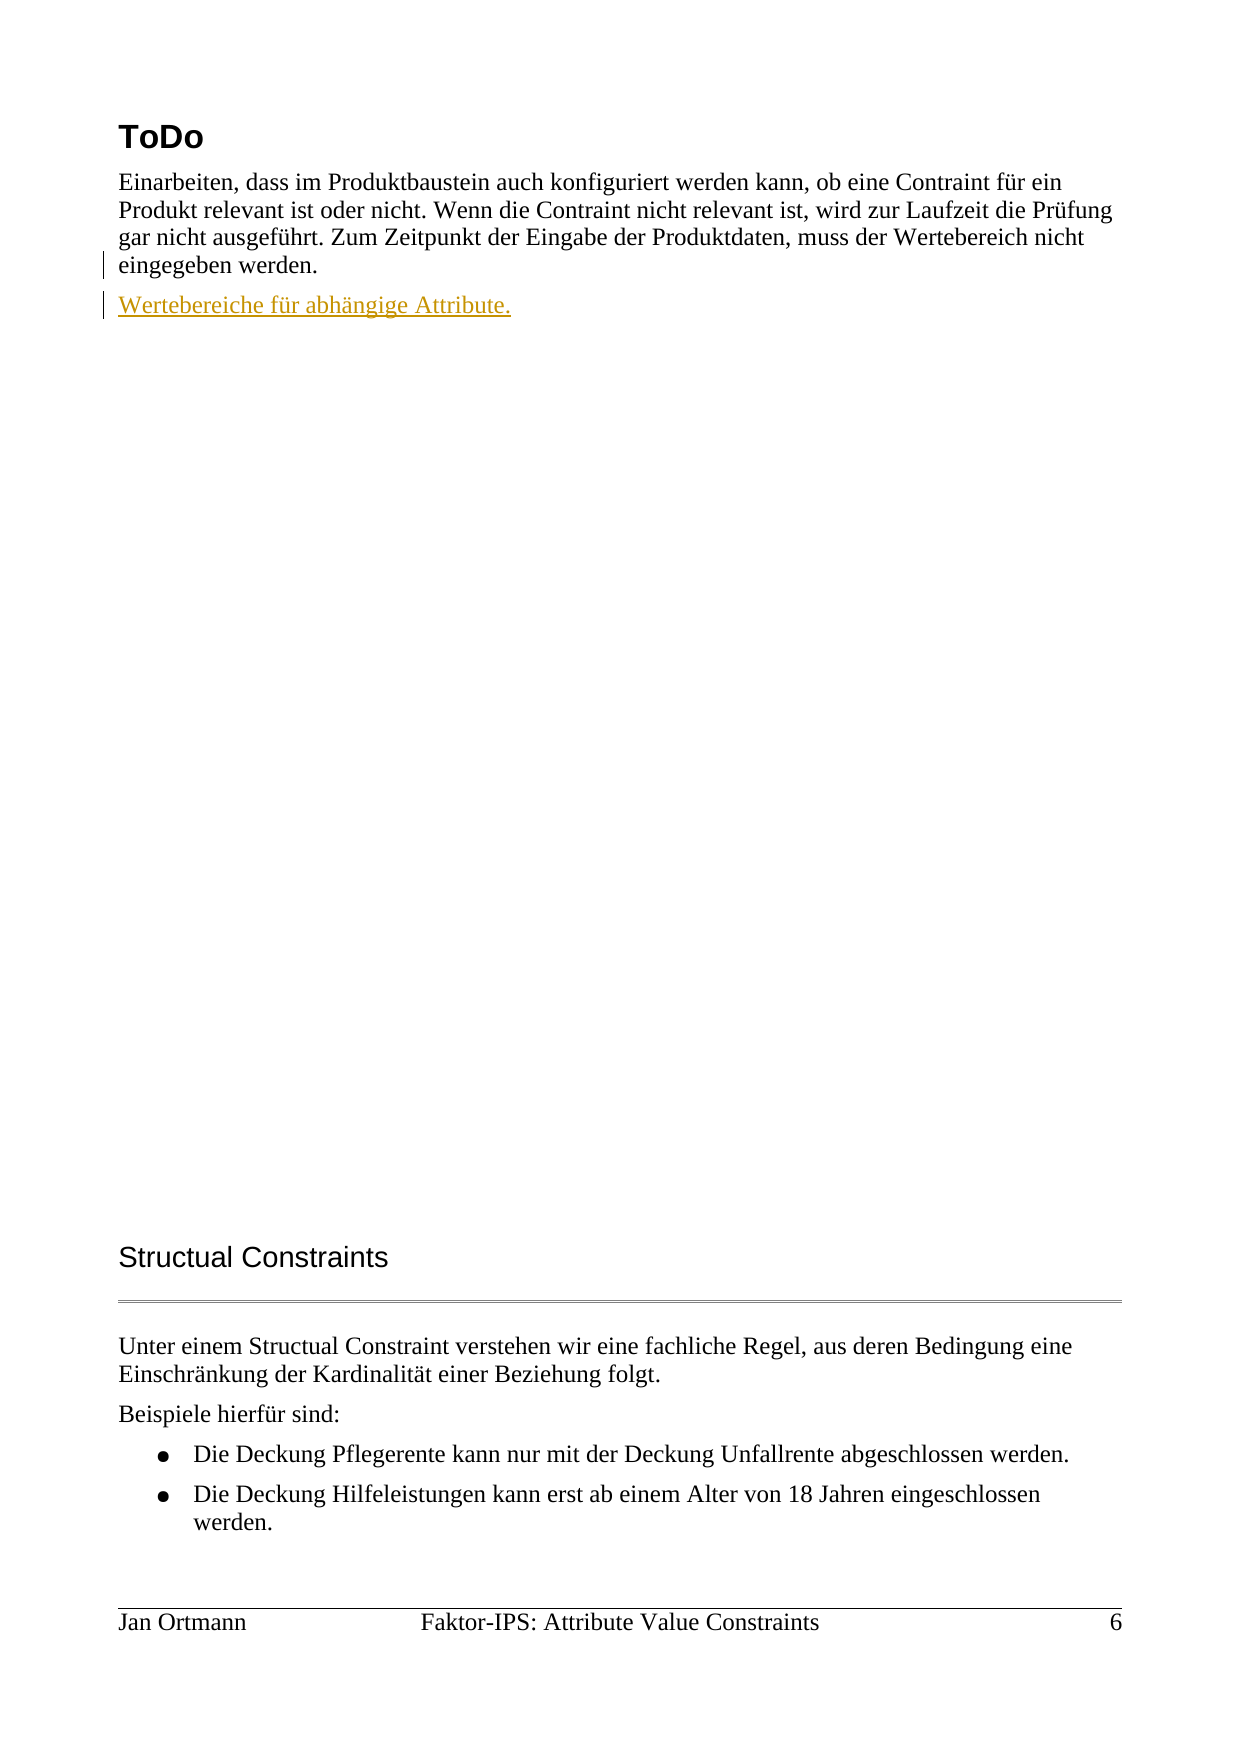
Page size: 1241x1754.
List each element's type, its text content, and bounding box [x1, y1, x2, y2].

subtitle Structual Constraints [118, 1241, 1122, 1274]
list Die Deckung Hilfeleistungen kann erst ab einem Alter von 18 Jahren eingeschlossen werden. [156, 1480, 1122, 1536]
text Wertebereiche für abhängige Attribute. [118, 291, 1122, 319]
text Beispiele hierfür sind: [118, 1400, 1122, 1428]
subtitle ToDo [118, 118, 1122, 156]
list Die Deckung Pflegerente kann nur mit der Deckung Unfallrente abgeschlossen werden. [156, 1440, 1122, 1468]
text Einarbeiten, dass im Produktbaustein auch konfiguriert werden kann, ob eine Contraint für ein Produkt relevant ist oder nicht. Wenn die Contraint nicht relevant ist, wird zur Laufzeit die Prüfung gar nicht ausgeführt. Zum Zeitpunkt der Eingabe der Produktdaten, muss der Wertebereich nicht eingegeben werden. [118, 168, 1122, 279]
text Unter einem Structual Constraint verstehen wir eine fachliche Regel, aus deren Bedingung eine Einschränkung der Kardinalität einer Beziehung folgt. [118, 1332, 1122, 1387]
